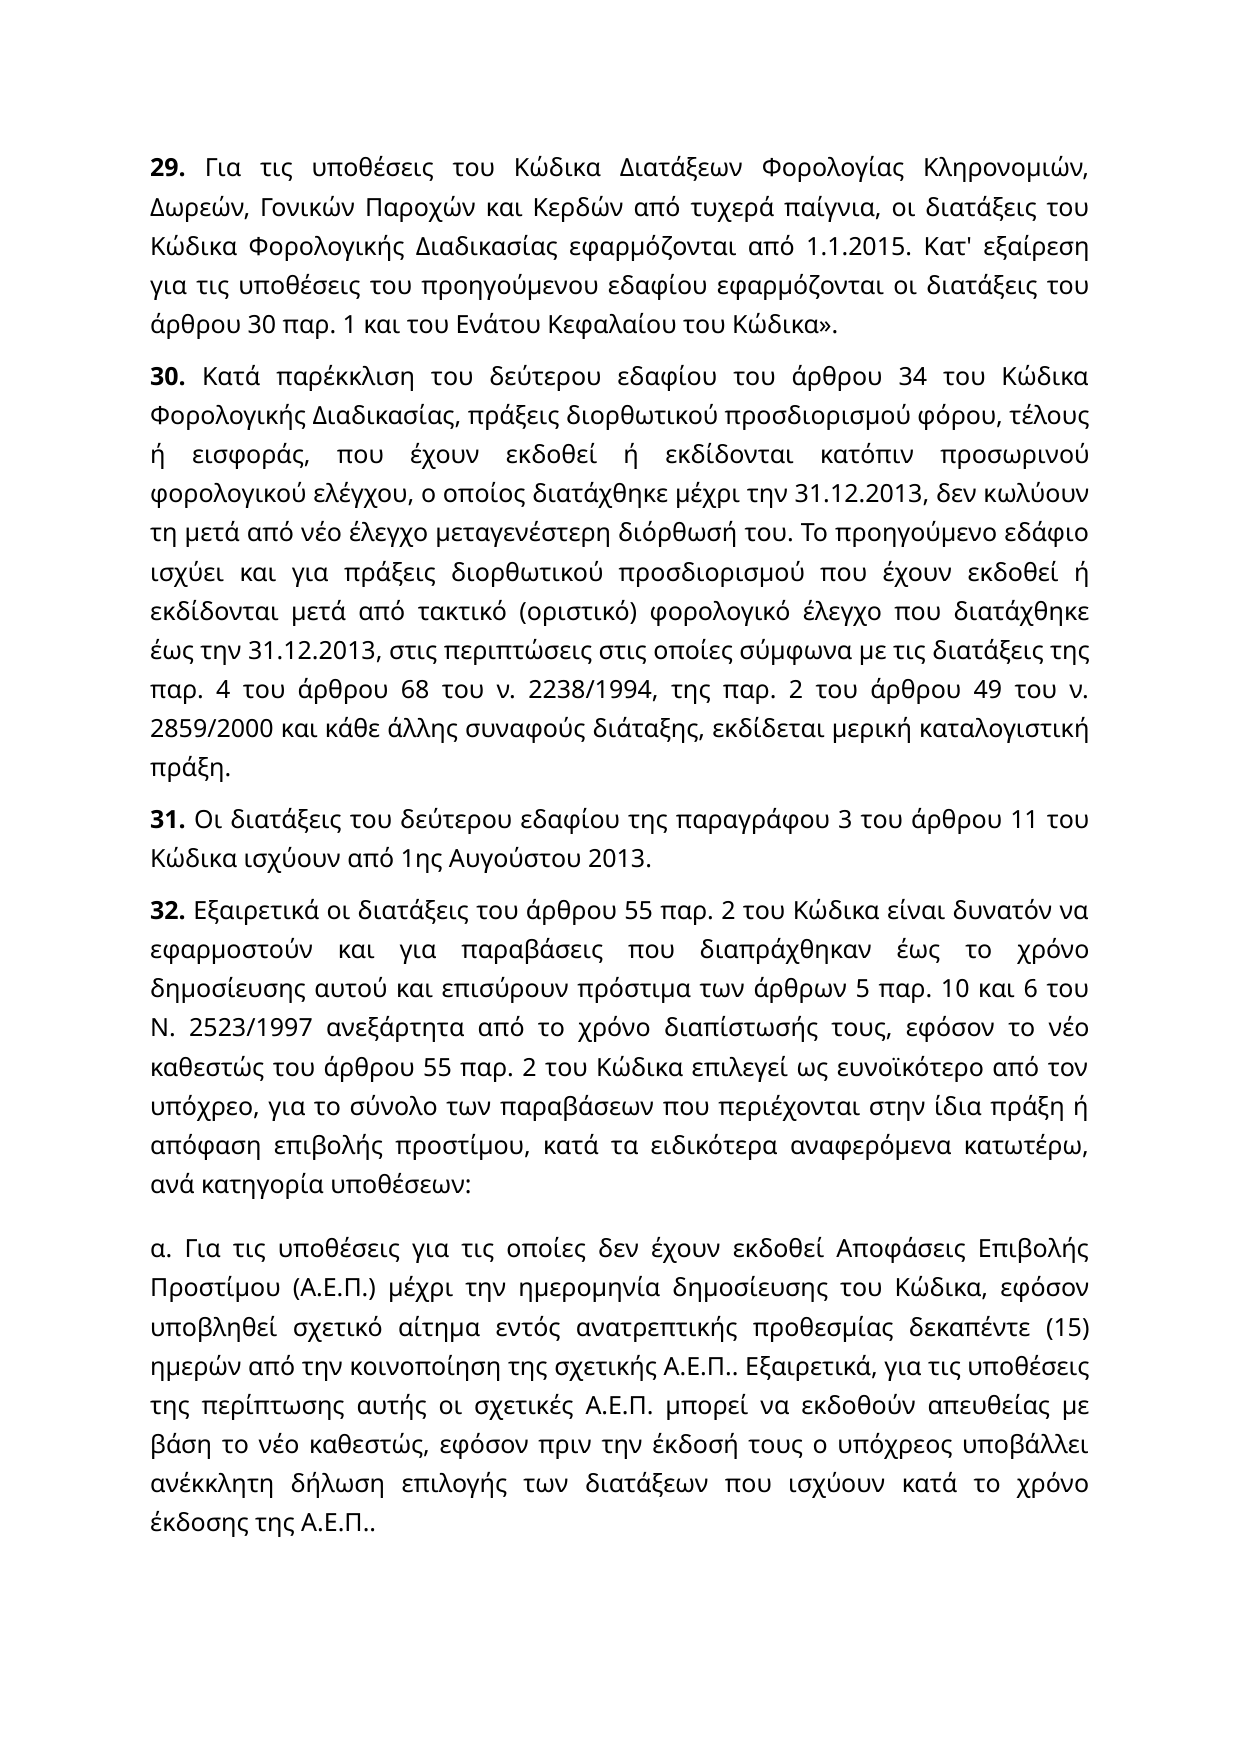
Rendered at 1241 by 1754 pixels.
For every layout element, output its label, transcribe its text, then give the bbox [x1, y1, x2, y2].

text 30. Κατά παρέκκλιση του δεύτερου εδαφίου του άρθρου 34 του Κώδικα Φορολογικής Διαδικασίας, πράξεις διορθωτικού προσδιορισμού φόρου, τέλους ή εισφοράς, που έχουν εκδοθεί ή εκδίδονται κατόπιν προσωρινού φορολογικού ελέγχου, ο οποίος διατάχθηκε μέχρι την 31.12.2013, δεν κωλύουν τη μετά από νέο έλεγχο μεταγενέστερη διόρθωσή του. Το προηγούμενο εδάφιο ισχύει και για πράξεις διορθωτικού προσδιορισμού που έχουν εκδοθεί ή εκδίδονται μετά από τακτικό (οριστικό) φορολογικό έλεγχο που διατάχθηκε έως την 31.12.2013, στις περιπτώσεις στις οποίες σύμφωνα με τις διατάξεις της παρ. 4 του άρθρου 68 του ν. 2238/1994, της παρ. 2 του άρθρου 49 του ν. 2859/2000 και κάθε άλλης συναφούς διάταξης, εκδίδεται μερική καταλογιστική πράξη. [150, 358, 1090, 784]
text 31. Οι διατάξεις του δεύτερου εδαφίου της παραγράφου 3 του άρθρου 11 του Κώδικα ισχύουν από 1ης Αυγούστου 2013. [150, 802, 1090, 875]
text 32. Εξαιρετικά οι διατάξεις του άρθρου 55 παρ. 2 του Κώδικα είναι δυνατόν να εφαρμοστούν και για παραβάσεις που διαπράχθηκαν έως το χρόνο δημοσίευσης αυτού και επισύρουν πρόστιμα των άρθρων 5 παρ. 10 και 6 του Ν. 2523/1997 ανεξάρτητα από το χρόνο διαπίστωσής τους, εφόσον το νέο καθεστώς του άρθρου 55 παρ. 2 του Κώδικα επιλεγεί ως ευνοϊκότερο από τον υπόχρεο, για το σύνολο των παραβάσεων που περιέχονται στην ίδια πράξη ή απόφαση επιβολής προστίμου, κατά τα ειδικότερα αναφερόμενα κατωτέρω, ανά κατηγορία υποθέσεων: [150, 892, 1090, 1201]
text 29. Για τις υποθέσεις του Κώδικα Διατάξεων Φορολογίας Κληρονομιών, Δωρεών, Γονικών Παροχών και Κερδών από τυχερά παίγνια, οι διατάξεις του Κώδικα Φορολογικής Διαδικασίας εφαρμόζονται από 1.1.2015. Κατ' εξαίρεση για τις υποθέσεις του προηγούμενου εδαφίου εφαρμόζονται οι διατάξεις του άρθρου 30 παρ. 1 και του Ενάτου Κεφαλαίου του Κώδικα». [150, 150, 1090, 341]
text α. Για τις υποθέσεις για τις οποίες δεν έχουν εκδοθεί Αποφάσεις Επιβολής Προστίμου (Α.Ε.Π.) μέχρι την ημερομηνία δημοσίευσης του Κώδικα, εφόσον υποβληθεί σχετικό αίτημα εντός ανατρεπτικής προθεσμίας δεκαπέντε (15) ημερών από την κοινοποίηση της σχετικής Α.Ε.Π.. Εξαιρετικά, για τις υποθέσεις της περίπτωσης αυτής οι σχετικές Α.Ε.Π. μπορεί να εκδοθούν απευθείας με βάση το νέο καθεστώς, εφόσον πριν την έκδοσή τους ο υπόχρεος υποβάλλει ανέκκλητη δήλωση επιλογής των διατάξεων που ισχύουν κατά το χρόνο έκδοσης της Α.Ε.Π.. [150, 1231, 1090, 1539]
